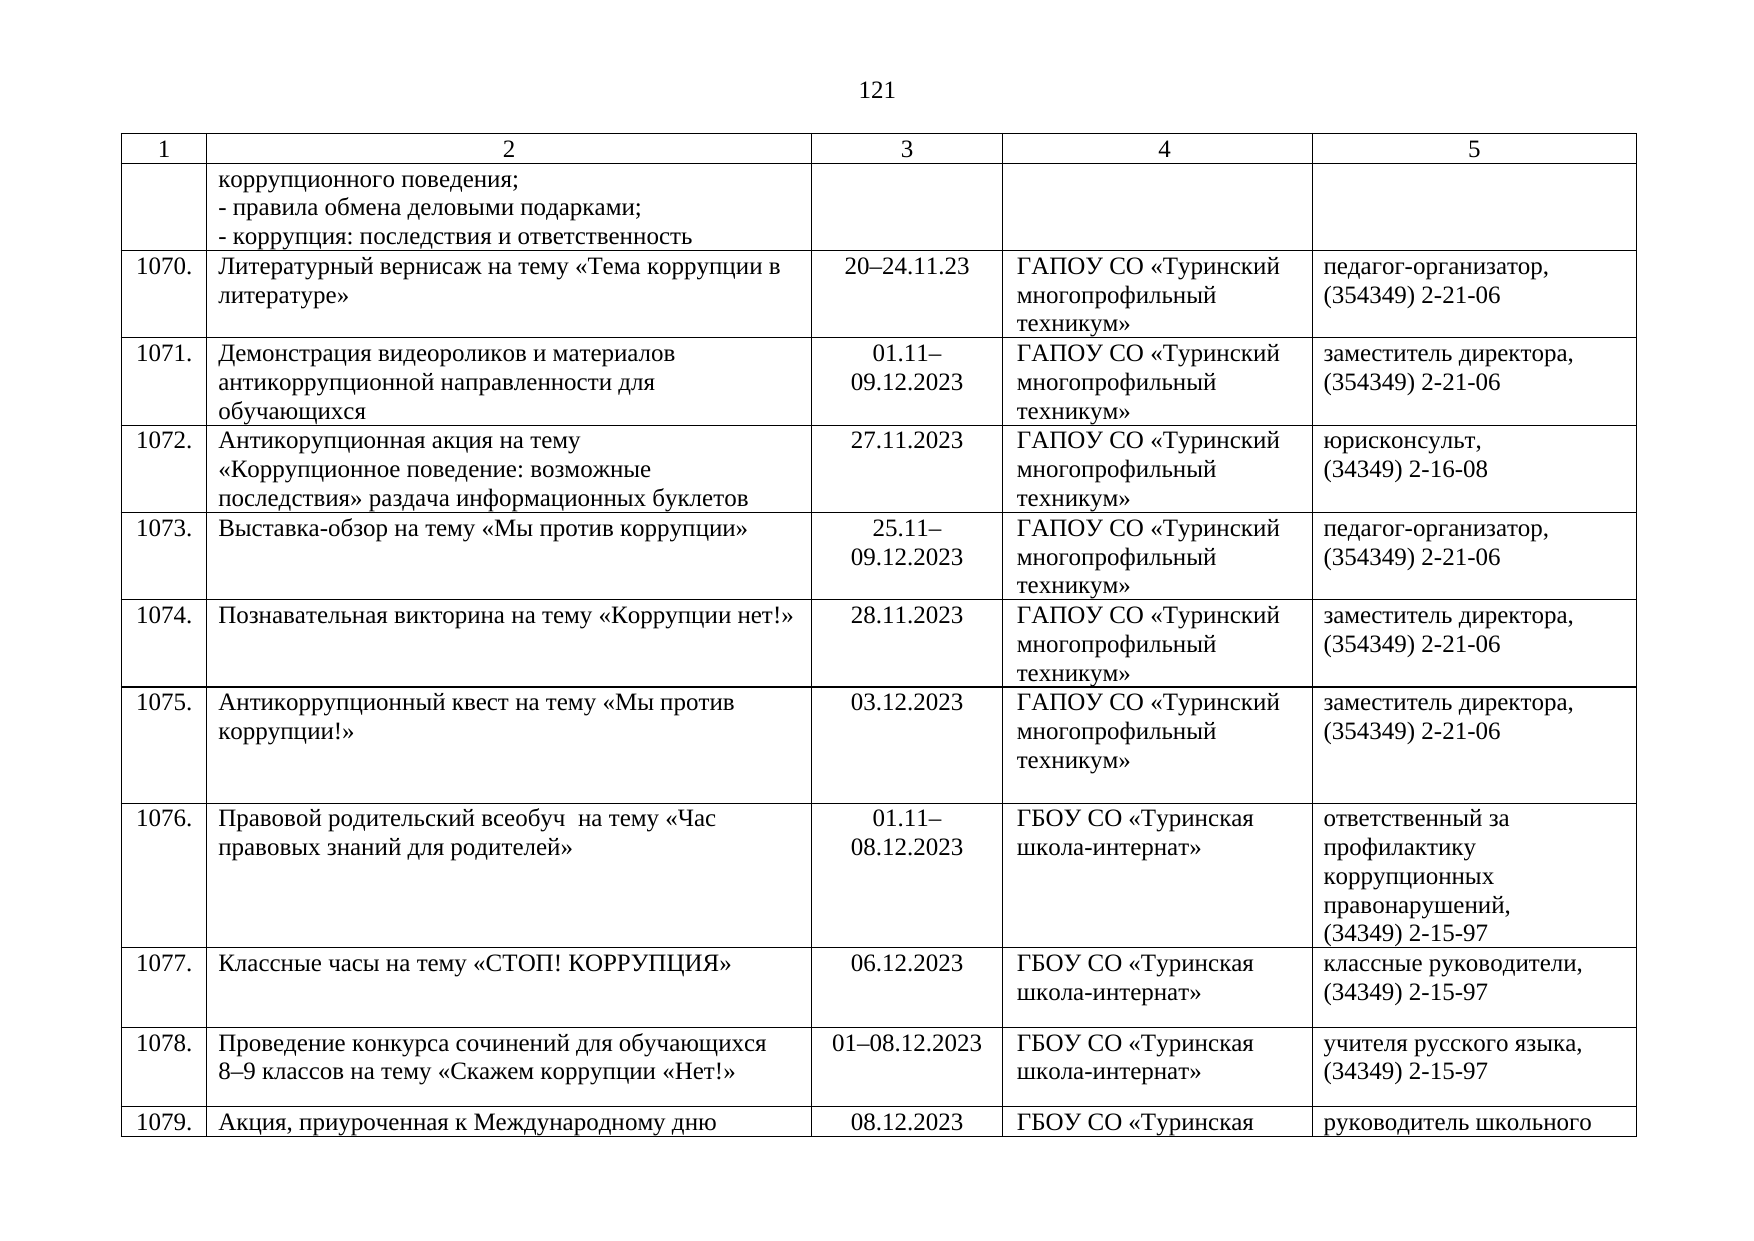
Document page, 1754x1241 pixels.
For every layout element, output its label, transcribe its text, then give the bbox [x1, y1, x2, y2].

table_cell 25.11–09.12.2023 [812, 513, 1002, 599]
table_cell ГАПОУ СО «Туринский многопрофильный техникум» [1003, 426, 1312, 512]
table_cell Акция, приуроченная к Международному дню [207, 1107, 811, 1136]
table_header 2 [207, 134, 811, 163]
table_cell [122, 688, 206, 802]
table_cell Литературный вернисаж на тему «Тема коррупции в литературе» [207, 251, 811, 337]
table_cell ГАПОУ СО «Туринский многопрофильный техникум» [1003, 251, 1312, 337]
table_cell заместитель директора, (354349) 2-21-06 [1313, 338, 1636, 424]
table_cell [122, 804, 206, 947]
table_cell [122, 1028, 206, 1106]
table_cell 01–08.12.2023 [812, 1028, 1002, 1106]
table_cell ГБОУ СО «Туринская школа-интернат» [1003, 948, 1312, 1027]
table_cell [117, 1106, 121, 1136]
table_cell [122, 338, 206, 424]
table_cell 08.12.2023 [812, 1107, 1002, 1136]
table_cell [122, 600, 206, 686]
table_header 1 [122, 134, 206, 163]
table_cell Антикорупционная акция на тему «Коррупционное поведение: возможные последствия» раздача информационных буклетов [207, 426, 811, 512]
table_header 5 [1313, 134, 1636, 163]
table_header 3 [812, 134, 1002, 163]
table_cell [117, 512, 121, 599]
table_cell 03.12.2023 [812, 688, 1002, 802]
table_cell [1313, 164, 1636, 250]
table_cell Выставка-обзор на тему «Мы против коррупции» [207, 513, 811, 599]
table_cell [122, 251, 206, 337]
table_cell ГБОУ СО «Туринская школа-интернат» [1003, 1028, 1312, 1106]
table_cell [122, 948, 206, 1027]
table_cell [122, 164, 206, 250]
table_cell педагог-организатор, (354349) 2-21-06 [1313, 513, 1636, 599]
table_cell ответственный за профилактику коррупционных правонарушений, (34349) 2-15-97 [1313, 804, 1636, 947]
table_header 4 [1003, 134, 1312, 163]
table_cell руководитель школьного [1313, 1107, 1636, 1136]
table_cell юрисконсульт, (34349) 2-16-08 [1313, 426, 1636, 512]
table_cell Познавательная викторина на тему «Коррупции нет!» [207, 600, 811, 686]
table_cell ГАПОУ СО «Туринский многопрофильный техникум» [1003, 688, 1312, 802]
table_cell [122, 1107, 206, 1136]
table_cell заместитель директора, (354349) 2-21-06 [1313, 600, 1636, 686]
table_cell Правовой родительский всеобуч на тему «Час правовых знаний для родителей» [207, 804, 811, 947]
table_cell Антикоррупционный квест на тему «Мы против коррупции!» [207, 688, 811, 802]
table_cell учителя русского языка, (34349) 2-15-97 [1313, 1028, 1636, 1106]
table_cell [117, 1027, 121, 1106]
table_cell Демонстрация видеороликов и материалов антикоррупционной направленности для обучающихся [207, 338, 811, 424]
table_cell [117, 947, 121, 1027]
table_cell 27.11.2023 [812, 426, 1002, 512]
table_cell ГБОУ СО «Туринская [1003, 1107, 1312, 1136]
table_cell 01.11–09.12.2023 [812, 338, 1002, 424]
table_cell 28.11.2023 [812, 600, 1002, 686]
table_cell [122, 513, 206, 599]
table_cell [1003, 164, 1312, 250]
table_cell [117, 686, 121, 802]
table_cell ГАПОУ СО «Туринский многопрофильный техникум» [1003, 338, 1312, 424]
table_header [117, 133, 121, 163]
table_cell коррупционного поведения; - правила обмена деловыми подарками; - коррупция: последствия и ответственность [207, 164, 811, 250]
table_cell ГАПОУ СО «Туринский многопрофильный техникум» [1003, 600, 1312, 686]
table_cell [117, 337, 121, 424]
table_cell Проведение конкурса сочинений для обучающихся 8–9 классов на тему «Скажем коррупции «Нет!» [207, 1028, 811, 1106]
table_cell [117, 599, 121, 686]
table_cell [122, 426, 206, 512]
table_cell [812, 164, 1002, 250]
table_cell классные руководители, (34349) 2-15-97 [1313, 948, 1636, 1027]
table_cell педагог-организатор, (354349) 2-21-06 [1313, 251, 1636, 337]
table_cell заместитель директора, (354349) 2-21-06 [1313, 688, 1636, 802]
table_cell ГБОУ СО «Туринская школа-интернат» [1003, 804, 1312, 947]
table_cell [117, 163, 121, 250]
table_cell [117, 250, 121, 337]
table_cell ГАПОУ СО «Туринский многопрофильный техникум» [1003, 513, 1312, 599]
table_cell 20–24.11.23 [812, 251, 1002, 337]
table_cell Классные часы на тему «СТОП! КОРРУПЦИЯ» [207, 948, 811, 1027]
table_cell [117, 425, 121, 512]
table_cell 06.12.2023 [812, 948, 1002, 1027]
table_cell [117, 803, 121, 947]
table_cell 01.11–08.12.2023 [812, 804, 1002, 947]
